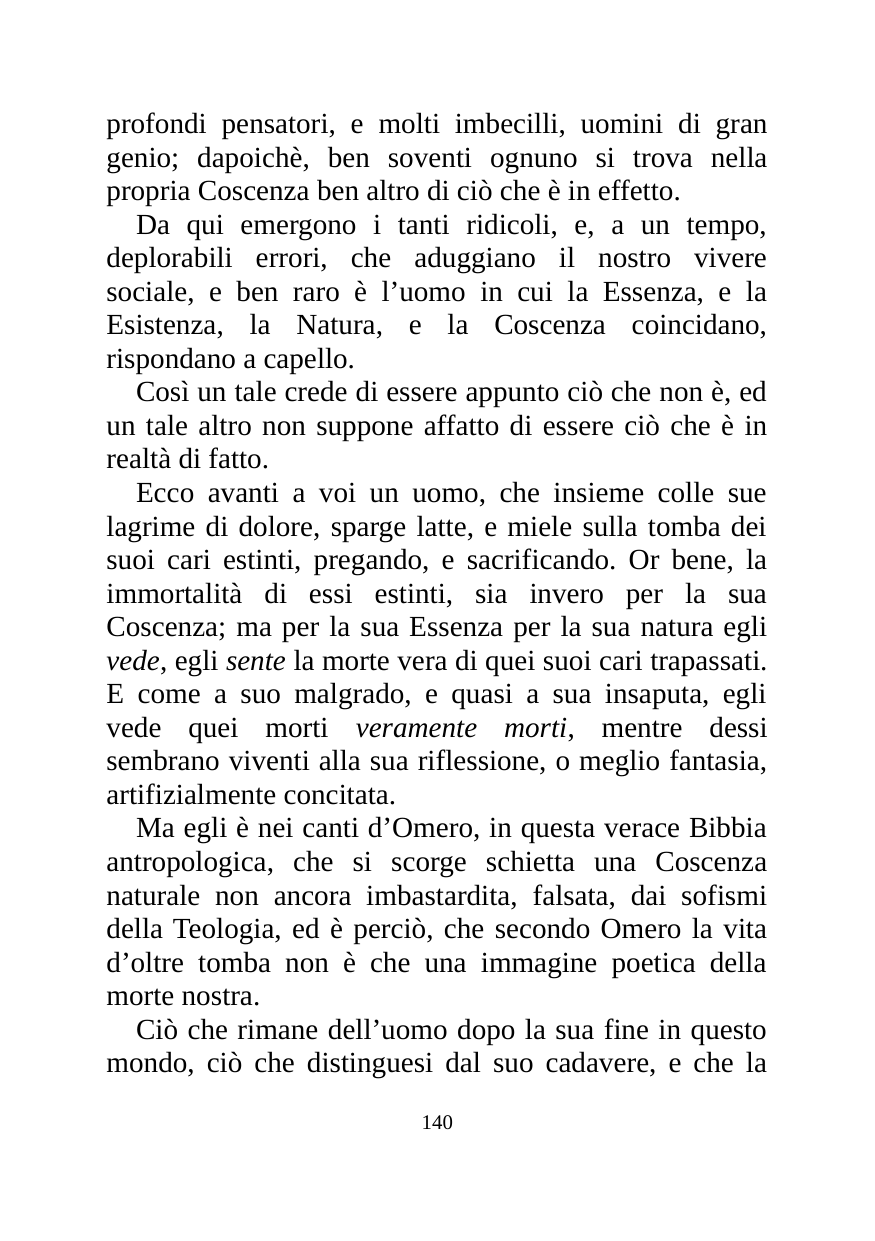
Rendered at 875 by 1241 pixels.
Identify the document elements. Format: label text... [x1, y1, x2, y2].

text Ecco avanti a voi un uomo, che insieme colle sue lagrime di dolore, sparge latte, e miele sulla tomba dei suoi cari estinti, pregando, e sacrificando. Or bene, la immortalità di essi estinti, sia invero per la sua Coscenza; ma per la sua Essenza per la sua natura egli vede, egli sente la morte vera di quei suoi cari trapassati. E come a suo malgrado, e quasi a sua insaputa, egli vede quei morti veramente morti, mentre dessi sembrano viventi alla sua riflessione, o meglio fantasia, artifizialmente concitata. [106, 475, 768, 811]
text Ciò che rimane dell’uomo dopo la sua fine in questo mondo, ciò che distinguesi dal suo cadavere, e che la [106, 1012, 768, 1079]
text Così un tale crede di essere appunto ciò che non è, ed un tale altro non suppone affatto di essere ciò che è in realtà di fatto. [106, 374, 768, 475]
text Ma egli è nei canti d’Omero, in questa verace Bibbia antropologica, che si scorge schietta una Coscenza naturale non ancora imbastardita, falsata, dai sofismi della Teologia, ed è perciò, che secondo Omero la vita d’oltre tomba non è che una immagine poetica della morte nostra. [106, 811, 768, 1012]
text Da qui emergono i tanti ridicoli, e, a un tempo, deplorabili errori, che aduggiano il nostro vivere sociale, e ben raro è l’uomo in cui la Essenza, e la Esistenza, la Natura, e la Coscenza coincidano, rispondano a capello. [106, 207, 768, 374]
text profondi pensatori, e molti imbecilli, uomini di gran genio; dapoichè, ben soventi ognuno si trova nella propria Coscenza ben altro di ciò che è in effetto. [106, 106, 768, 207]
